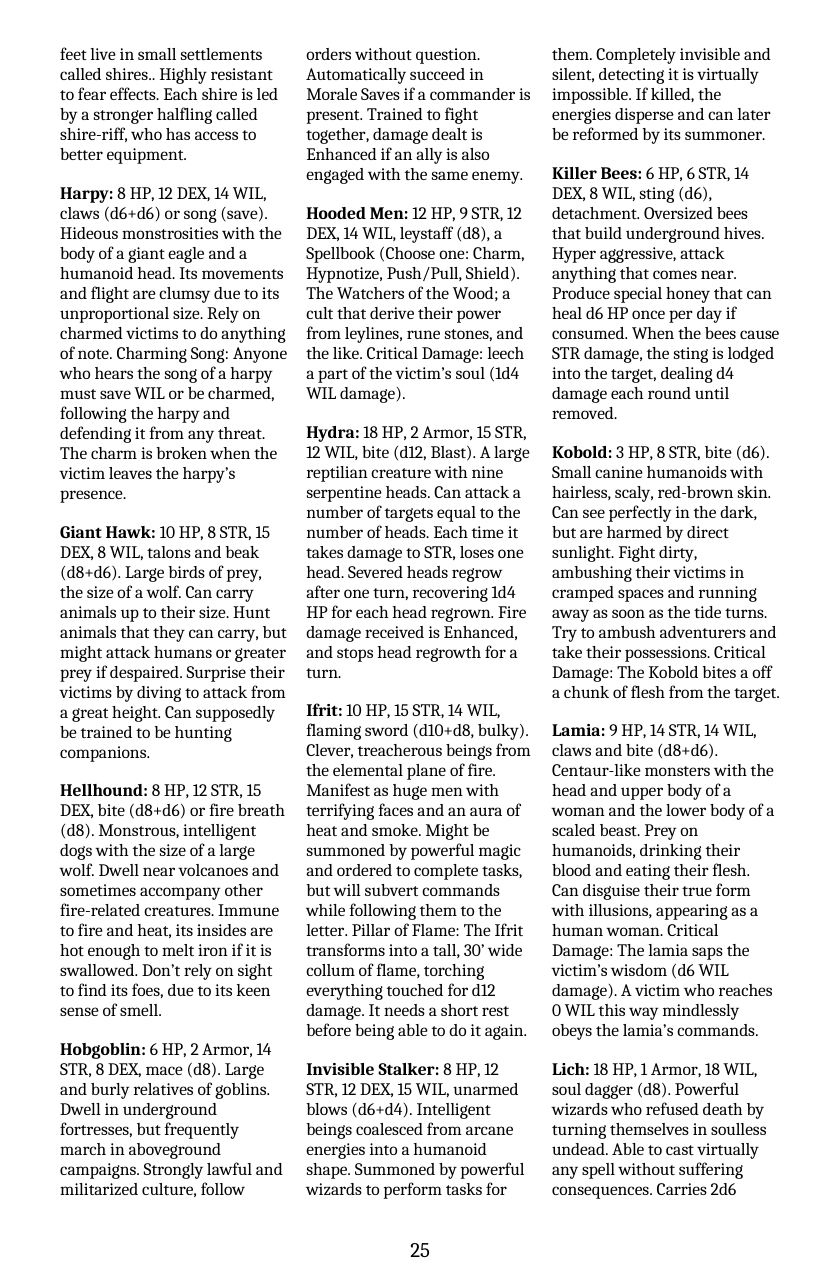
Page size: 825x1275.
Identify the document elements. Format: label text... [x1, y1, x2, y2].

text Hooded Men: 12 HP, 9 STR, 12 DEX, 14 WIL, leystaff (d8), a Spellbook (Choose one: Charm, Hypnotize, Push/Pull, Shield). The Watchers of the Wood; a cult that derive their power from leylines, rune stones, and the like. Critical Damage: leech a part of the victim’s soul (1d4 WIL damage). [306, 204, 534, 404]
text Killer Bees: 6 HP, 6 STR, 14 DEX, 8 WIL, sting (d6), detachment. Oversized bees that build underground hives. Hyper aggressive, attack anything that comes near. Produce special honey that can heal d6 HP once per day if consumed. When the bees cause STR damage, the sting is lodged into the target, dealing d4 damage each round until removed. [552, 164, 780, 424]
text Lich: 18 HP, 1 Armor, 18 WIL, soul dagger (d8). Powerful wizards who refused death by turning themselves in soulless undead. Able to cast virtually any spell without suffering consequences. Carries 2d6 [552, 1060, 780, 1200]
text Hellhound: 8 HP, 12 STR, 15 DEX, bite (d8+d6) or fire breath (d8). Monstrous, intelligent dogs with the size of a large wolf. Dwell near volcanoes and sometimes accompany other fire-related creatures. Immune to fire and heat, its insides are hot enough to melt iron if it is swallowed. Don’t rely on sight to find its foes, due to its keen sense of smell. [60, 781, 288, 1021]
text Ifrit: 10 HP, 15 STR, 14 WIL, flaming sword (d10+d8, bulky). Clever, treacherous beings from the elemental plane of fire. Manifest as huge men with terrifying faces and an aura of heat and smoke. Might be summoned by powerful magic and ordered to complete tasks, but will subvert commands while following them to the letter. Pillar of Flame: The Ifrit transforms into a tall, 30’ wide collum of flame, torching everything touched for d12 damage. It needs a short rest before being able to do it again. [306, 701, 534, 1041]
text Lamia: 9 HP, 14 STR, 14 WIL, claws and bite (d8+d6). Centaur-like monsters with the head and upper body of a woman and the lower body of a scaled beast. Prey on humanoids, drinking their blood and eating their flesh. Can disguise their true form with illusions, appearing as a human woman. Critical Damage: The lamia saps the victim’s wisdom (d6 WIL damage). A victim who reaches 0 WIL this way mindlessly obeys the lamia’s commands. [552, 721, 780, 1041]
text orders without question. Automatically succeed in Morale Saves if a commander is present. Trained to fight together, damage dealt is Enhanced if an ally is also engaged with the same enemy. [306, 45, 534, 185]
text Invisible Stalker: 8 HP, 12 STR, 12 DEX, 15 WIL, unarmed blows (d6+d4). Intelligent beings coalesced from arcane energies into a humanoid shape. Summoned by powerful wizards to perform tasks for [306, 1060, 534, 1200]
text them. Completely invisible and silent, detecting it is virtually impossible. If killed, the energies disperse and can later be reformed by its summoner. [552, 45, 780, 145]
text Harpy: 8 HP, 12 DEX, 14 WIL, claws (d6+d6) or song (save). Hideous monstrosities with the body of a giant eagle and a humanoid head. Its movements and flight are clumsy due to its unproportional size. Rely on charmed victims to do anything of note. Charming Song: Anyone who hears the song of a harpy must save WIL or be charmed, following the harpy and defending it from any threat. The charm is broken when the victim leaves the harpy’s presence. [60, 184, 288, 504]
text Hydra: 18 HP, 2 Armor, 15 STR, 12 WIL, bite (d12, Blast). A large reptilian creature with nine serpentine heads. Can attack a number of targets equal to the number of heads. Each time it takes damage to STR, loses one head. Severed heads regrow after one turn, recovering 1d4 HP for each head regrown. Fire damage received is Enhanced, and stops head regrowth for a turn. [306, 422, 534, 682]
text feet live in small settlements called shires.. Highly resistant to fear effects. Each shire is led by a stronger halfling called shire-riff, who has access to better equipment. [60, 45, 288, 165]
text Hobgoblin: 6 HP, 2 Armor, 14 STR, 8 DEX, mace (d8). Large and burly relatives of goblins. Dwell in underground fortresses, but frequently march in aboveground campaigns. Strongly lawful and militarized culture, follow [60, 1040, 288, 1200]
text Kobold: 3 HP, 8 STR, bite (d6). Small canine humanoids with hairless, scaly, red-brown skin. Can see perfectly in the dark, but are harmed by direct sunlight. Fight dirty, ambushing their victims in cramped spaces and running away as soon as the tide turns. Try to ambush adventurers and take their possessions. Critical Damage: The Kobold bites a off a chunk of flesh from the target. [552, 442, 780, 702]
text Giant Hawk: 10 HP, 8 STR, 15 DEX, 8 WIL, talons and beak (d8+d6). Large birds of prey, the size of a wolf. Can carry animals up to their size. Hunt animals that they can carry, but might attack humans or greater prey if despaired. Surprise their victims by diving to attack from a great height. Can supposedly be trained to be hunting companions. [60, 522, 288, 762]
